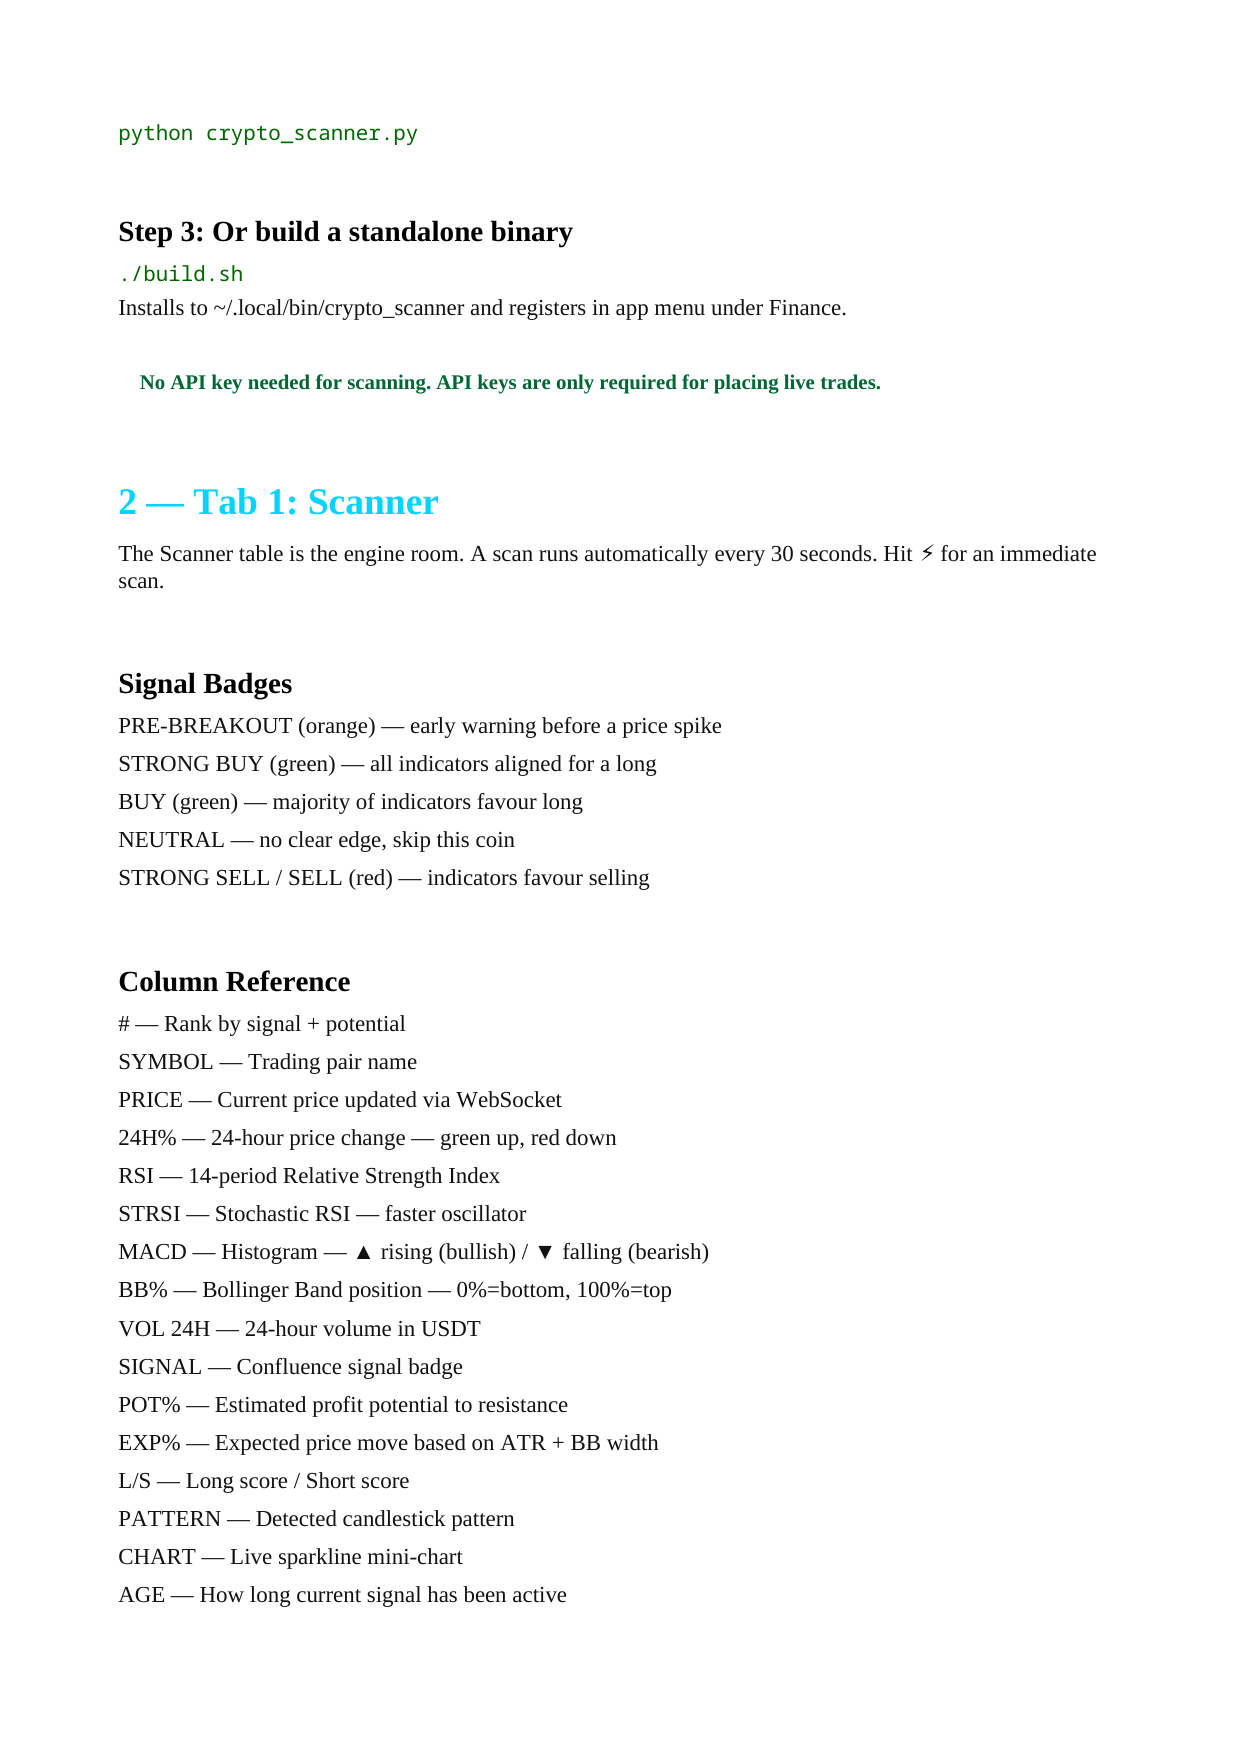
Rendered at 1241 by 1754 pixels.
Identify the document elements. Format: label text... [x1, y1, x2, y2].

text CHART — Live sparkline mini-chart [118, 1543, 1122, 1570]
text ./build.sh [118, 259, 1122, 288]
text PRE-BREAKOUT (orange) — early warning before a price spike [118, 712, 1122, 738]
text AGE — How long current signal has been active [118, 1582, 1122, 1608]
text NEUTRAL — no clear edge, skip this coin [118, 826, 1122, 853]
text STRONG SELL / SELL (red) — indicators favour selling [118, 864, 1122, 891]
text # — Rank by signal + potential [118, 1010, 1122, 1036]
text STRONG BUY (green) — all indicators aligned for a long [118, 750, 1122, 776]
text 24H% — 24-hour price change — green up, red down [118, 1124, 1122, 1150]
text Installs to ~/.local/bin/crypto_scanner and registers in app menu under Finance. [118, 294, 1122, 320]
text SIGNAL — Confluence signal badge [118, 1353, 1122, 1379]
text PRICE — Current price updated via WebSocket [118, 1086, 1122, 1112]
text RSI — 14-period Relative Strength Index [118, 1162, 1122, 1188]
text MACD — Histogram — ▲ rising (bullish) / ▼ falling (bearish) [118, 1238, 1122, 1265]
text POT% — Estimated profit potential to resistance [118, 1391, 1122, 1417]
subtitle Signal Badges [118, 667, 1122, 700]
subtitle 2 — Tab 1: Scanner [118, 479, 1122, 523]
text python crypto_scanner.py [118, 118, 1122, 147]
text PATTERN — Detected candlestick pattern [118, 1505, 1122, 1532]
text L/S — Long score / Short score [118, 1467, 1122, 1493]
text BUY (green) — majority of indicators favour long [118, 788, 1122, 814]
subtitle Column Reference [118, 964, 1122, 998]
subtitle Step 3: Or build a standalone binary [118, 214, 1122, 248]
text STRSI — Stochastic RSI — faster oscillator [118, 1200, 1122, 1227]
text BB% — Bollinger Band position — 0%=bottom, 100%=top [118, 1277, 1122, 1303]
text VOL 24H — 24-hour volume in USDT [118, 1315, 1122, 1341]
text SYMBOL — Trading pair name [118, 1048, 1122, 1074]
text EXP% — Expected price move based on ATR + BB width [118, 1429, 1122, 1455]
text The Scanner table is the engine room. A scan runs automatically every 30 seconds. Hit ⚡ for an immediate scan. [118, 540, 1122, 593]
text 💡 No API key needed for scanning. API keys are only required for placing live trades. [118, 370, 1122, 394]
